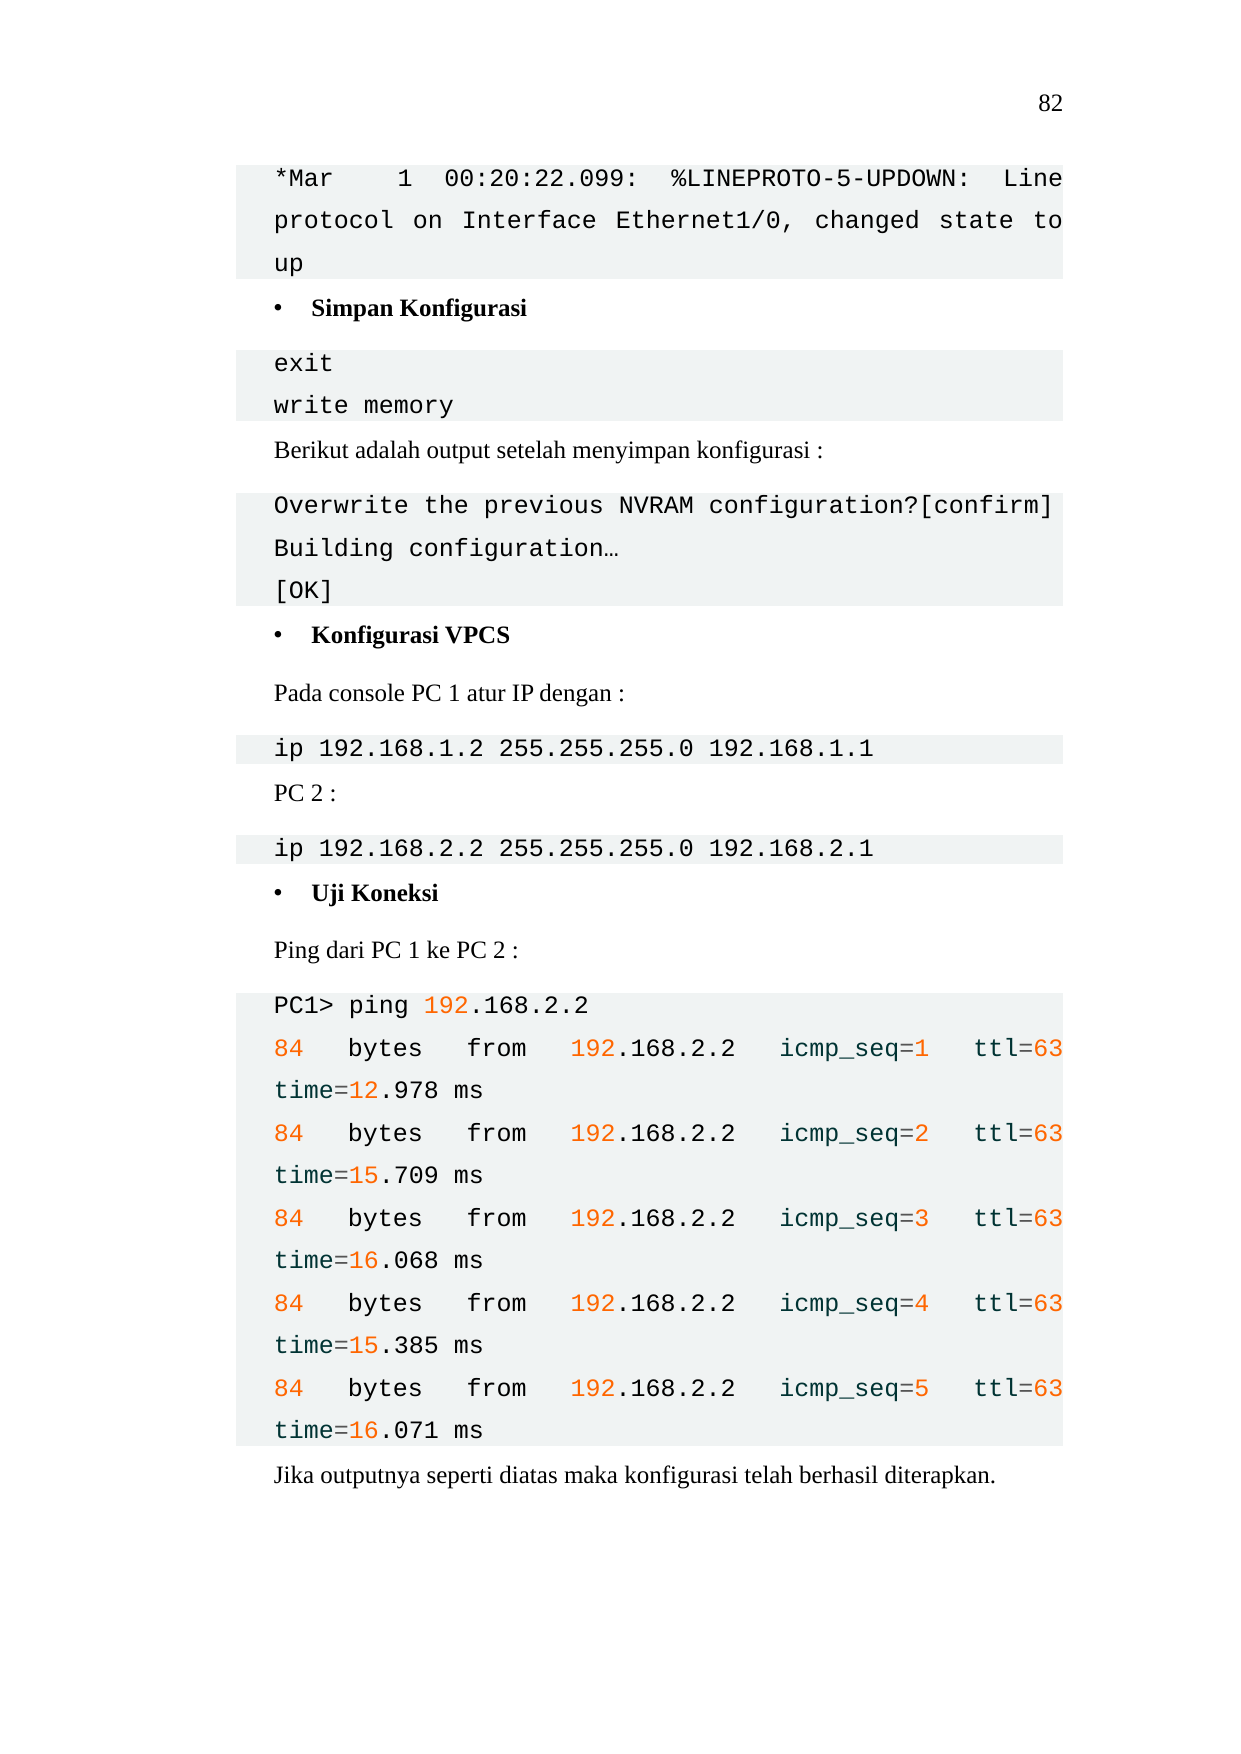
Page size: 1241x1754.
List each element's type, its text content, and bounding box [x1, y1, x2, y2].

list Berikut adalah output setelah menyimpan konfigurasi : [236, 435, 1063, 464]
list Ping dari PC 1 ke PC 2 : [236, 935, 1063, 964]
list Simpan Konfigurasi [274, 293, 1063, 322]
list [OK] [236, 578, 1063, 606]
list 84 bytes from 192.168.2.2 icmp_seq=4 ttl=63 time=15.385 ms [236, 1290, 1063, 1361]
list Overwrite the previous NVRAM configuration?[confirm] [236, 493, 1063, 521]
list ip 192.168.1.2 255.255.255.0 192.168.1.1 [236, 735, 1063, 764]
list Building configuration… [236, 535, 1063, 564]
list PC 2 : [236, 778, 1063, 807]
list Konfigurasi VPCS [274, 620, 1063, 649]
list 84 bytes from 192.168.2.2 icmp_seq=1 ttl=63 time=12.978 ms [236, 1035, 1063, 1106]
list 84 bytes from 192.168.2.2 icmp_seq=2 ttl=63 time=15.709 ms [236, 1120, 1063, 1191]
list 84 bytes from 192.168.2.2 icmp_seq=3 ttl=63 time=16.068 ms [236, 1205, 1063, 1276]
list write memory [236, 393, 1063, 421]
list PC1> ping 192.168.2.2 [236, 993, 1063, 1021]
list Uji Koneksi [274, 878, 1063, 907]
list *Mar 1 00:20:22.099: %LINEPROTO-5-UPDOWN: Line protocol on Interface Ethernet1/0, changed state to up [236, 165, 1063, 279]
list exit [236, 350, 1063, 379]
list 84 bytes from 192.168.2.2 icmp_seq=5 ttl=63 time=16.071 ms [236, 1375, 1063, 1446]
list ip 192.168.2.2 255.255.255.0 192.168.2.1 [236, 835, 1063, 864]
list Jika outputnya seperti diatas maka konfigurasi telah berhasil diterapkan. [236, 1460, 1063, 1489]
list Pada console PC 1 atur IP dengan : [236, 678, 1063, 707]
